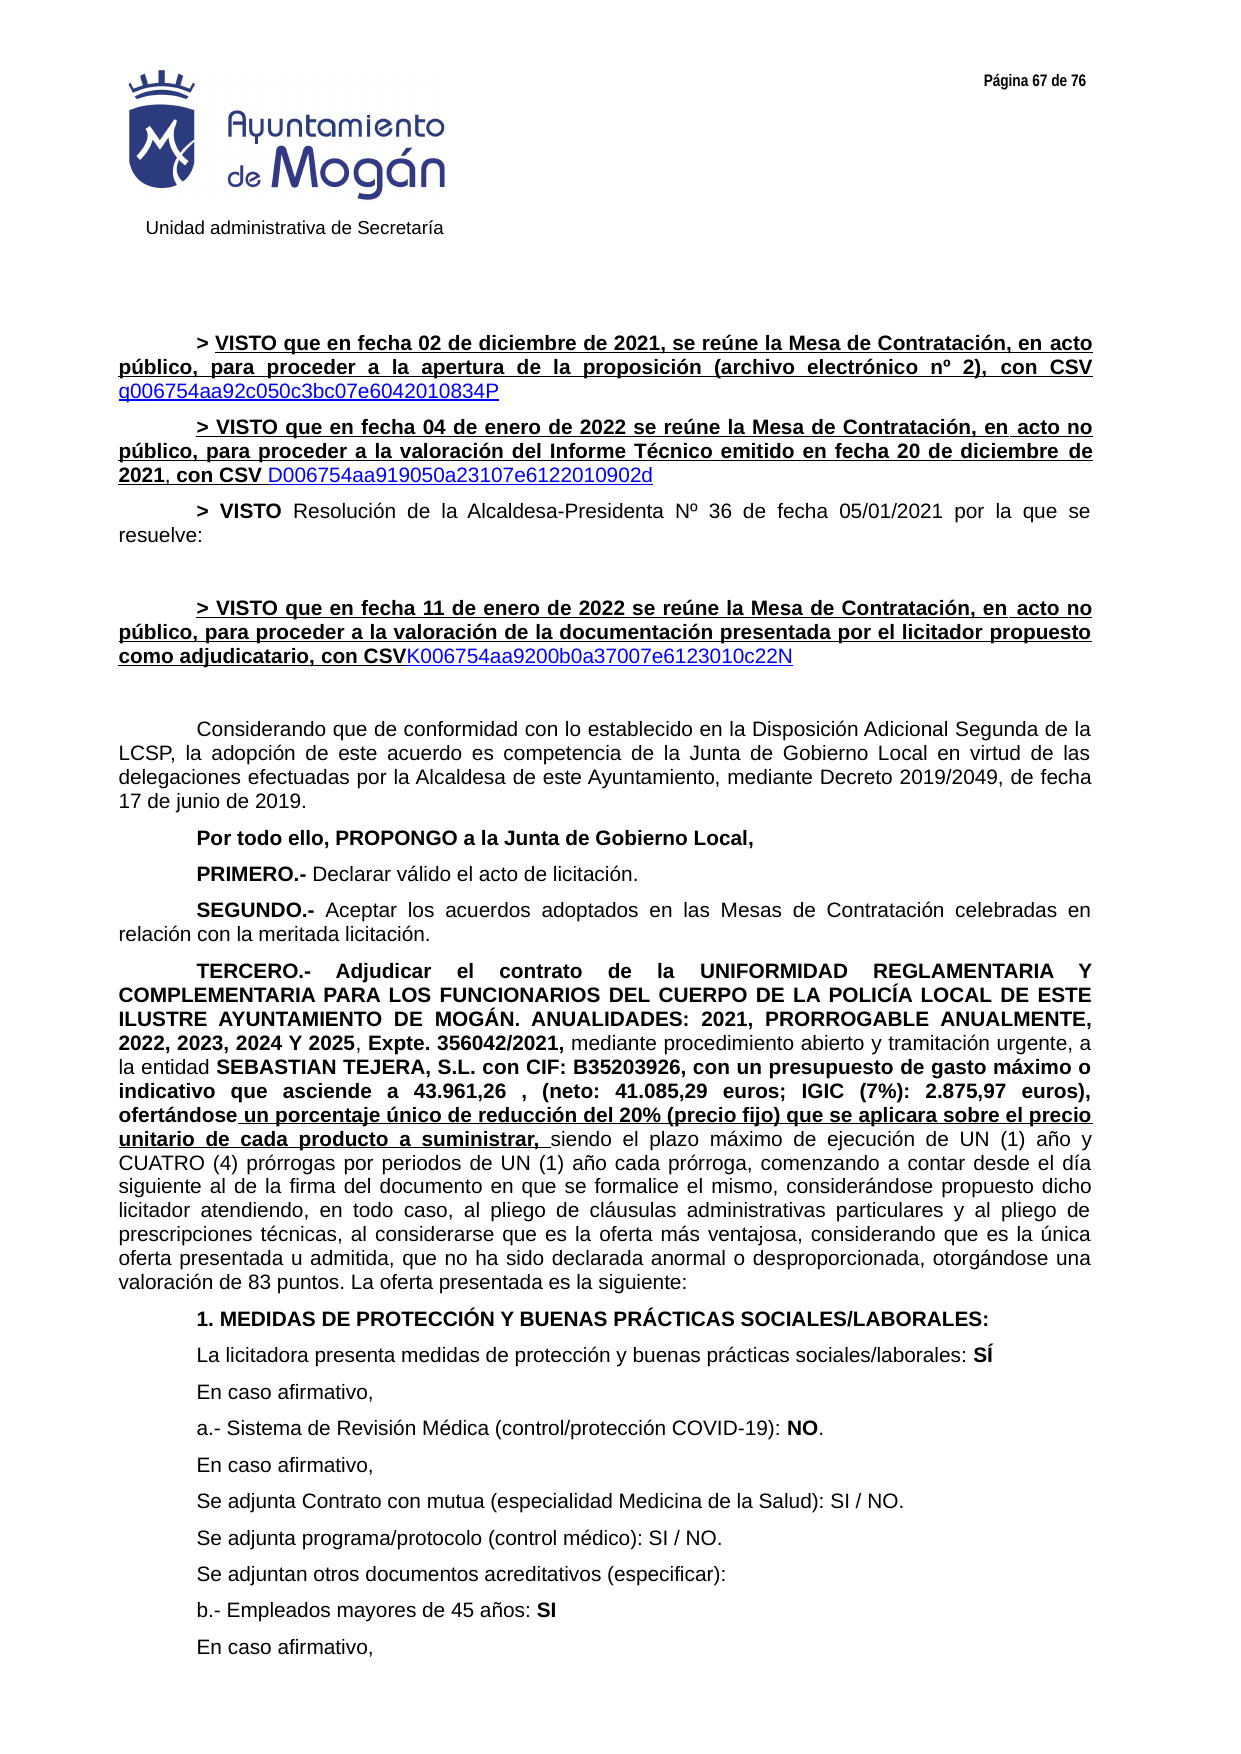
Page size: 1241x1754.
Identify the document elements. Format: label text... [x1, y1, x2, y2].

text > VISTO que en fecha 04 de enero de 2022 se reúne la Mesa de Contratación, en acto no público, para proceder a la valoración del Informe Técnico emitido en fecha 20 de diciembre de [118, 415, 1092, 460]
text Considerando que de conformidad con lo establecido en la Disposición Adicional Segunda de la LCSP, la adopción de este acuerdo es competencia de la Junta de Gobierno Local en virtud de las delegaciones efectuadas por la Alcaldesa de este Ayuntamiento, mediante Decreto 2019/2049, de fecha 17 de junio de 2019. [118, 717, 1092, 813]
text Se adjunta programa/protocolo (control médico): SI / NO. [118, 1525, 1092, 1549]
text como adjudicatario, con CSVK006754aa9200b0a37007e6123010c22N [118, 642, 1092, 668]
text > VISTO que en fecha 02 de diciembre de 2021, se reúne la Mesa de Contratación, en acto público, para proceder a la apertura de la proposición (archivo electrónico nº 2), con CSV [118, 331, 1092, 376]
text > VISTO Resolución de la Alcaldesa-Presidenta Nº 36 de fecha 05/01/2021 por la que se resuelve: [118, 499, 1092, 547]
text Se adjunta Contrato con mutua (especialidad Medicina de la Salud): SI / NO. [118, 1489, 1092, 1513]
text En caso afirmativo, [118, 1452, 1092, 1476]
text En caso afirmativo, [118, 1635, 1092, 1659]
text En caso afirmativo, [118, 1379, 1092, 1403]
text 1. MEDIDAS DE PROTECCIÓN Y BUENAS PRÁCTICAS SOCIALES/LABORALES: [118, 1307, 1092, 1331]
text q006754aa92c050c3bc07e6042010834P [118, 377, 1092, 402]
text 2021, con CSV D006754aa919050a23107e6122010902d [118, 461, 1092, 487]
text a.- Sistema de Revisión Médica (control/protección COVID-19): NO. [118, 1416, 1092, 1440]
text b.- Empleados mayores de 45 años: SI [118, 1598, 1092, 1622]
text > VISTO que en fecha 11 de enero de 2022 se reúne la Mesa de Contratación, en acto no público, para proceder a la valoración de la documentación presentada por el licitador propuesto [118, 596, 1092, 641]
picture [128, 70, 445, 206]
text SEGUNDO.- Aceptar los acuerdos adoptados en las Mesas de Contratación celebradas en relación con la meritada licitación. [118, 898, 1092, 946]
text Por todo ello, PROPONGO a la Junta de Gobierno Local, [118, 825, 1092, 849]
text PRIMERO.- Declarar válido el acto de licitación. [118, 862, 1092, 886]
text La licitadora presenta medidas de protección y buenas prácticas sociales/laborales: SÍ [118, 1343, 1092, 1367]
text Se adjuntan otros documentos acreditativos (especificar): [118, 1562, 1092, 1586]
text TERCERO.- Adjudicar el contrato de la UNIFORMIDAD REGLAMENTARIA Y COMPLEMENTARIA PARA LOS FUNCIONARIOS DEL CUERPO DE LA POLICÍA LOCAL DE ESTE ILUSTRE AYUNTAMIENTO DE MOGÁN. ANUALIDADES: 2021, PRORROGABLE ANUALMENTE, 2022, 2023, 2024 Y 2025, Expte. 356042/2021, mediante procedimiento abierto y tramitación urgente, a la entidad SEBASTIAN TEJERA, S.L. con CIF: B35203926, con un presupuesto de gasto máximo o indicativo que asciende a 43.961,26 , (neto: 41.085,29 euros; IGIC (7%): 2.875,97 euros), ofertándose un porcentaje único de reducción del 20% (precio fijo) que se aplicara sobre el precio unitario de cada producto a suministrar, siendo el plazo máximo de ejecución de UN (1) año y CUATRO (4) prórrogas por periodos de UN (1) año cada prórroga, comenzando a contar desde el día siguiente al de la firma del documento en que se formalice el mismo, considerándose propuesto dicho licitador atendiendo, en todo caso, al pliego de cláusulas administrativas particulares y al pliego de prescripciones técnicas, al considerarse que es la oferta más ventajosa, considerando que es la única oferta presentada u admitida, que no ha sido declarada anormal o desproporcionada, otorgándose una valoración de 83 puntos. La oferta presentada es la siguiente: [118, 959, 1092, 1294]
